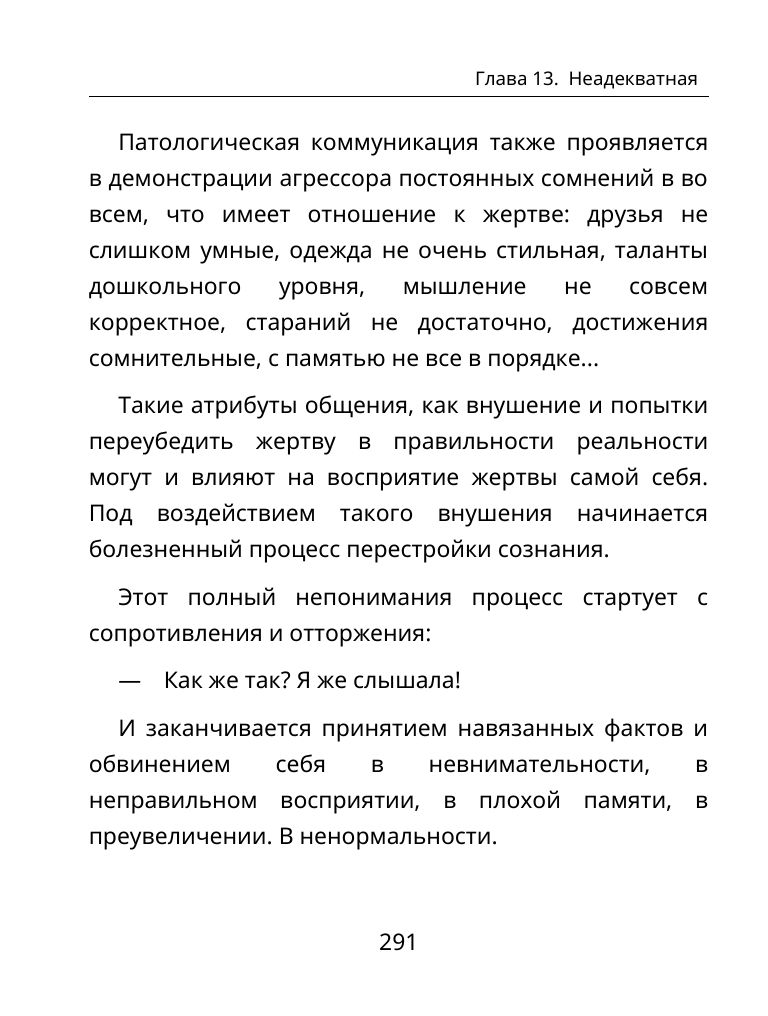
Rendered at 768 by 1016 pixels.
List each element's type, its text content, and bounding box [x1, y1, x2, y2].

text Этот полный непонимания процесс стартует с сопротивления и отторжения: [88, 581, 709, 648]
text Патологическая коммуникация также проявляется в демонстрации агрессора постоянных сомнений в во всем, что имеет отношение к жертве: друзья не слишком умные, одежда не очень стильная, таланты дошкольного уровня, мышление не совсем корректное, стараний не достаточно, достижения сомнительные, с памятью не все в порядке... [88, 126, 709, 373]
list Как же так? Я же слышала! [88, 664, 709, 696]
text Такие атрибуты общения, как внушение и попытки переубедить жертву в правильности реальности могут и влияют на восприятие жертвы самой себя. Под воздействием такого внушения начинается болезненный процесс перестройки сознания. [88, 389, 709, 564]
text И заканчивается принятием навязанных фактов и обвинением себя в невнимательности, в неправильном восприятии, в плохой памяти, в преувеличении. В ненормальности. [88, 712, 709, 851]
